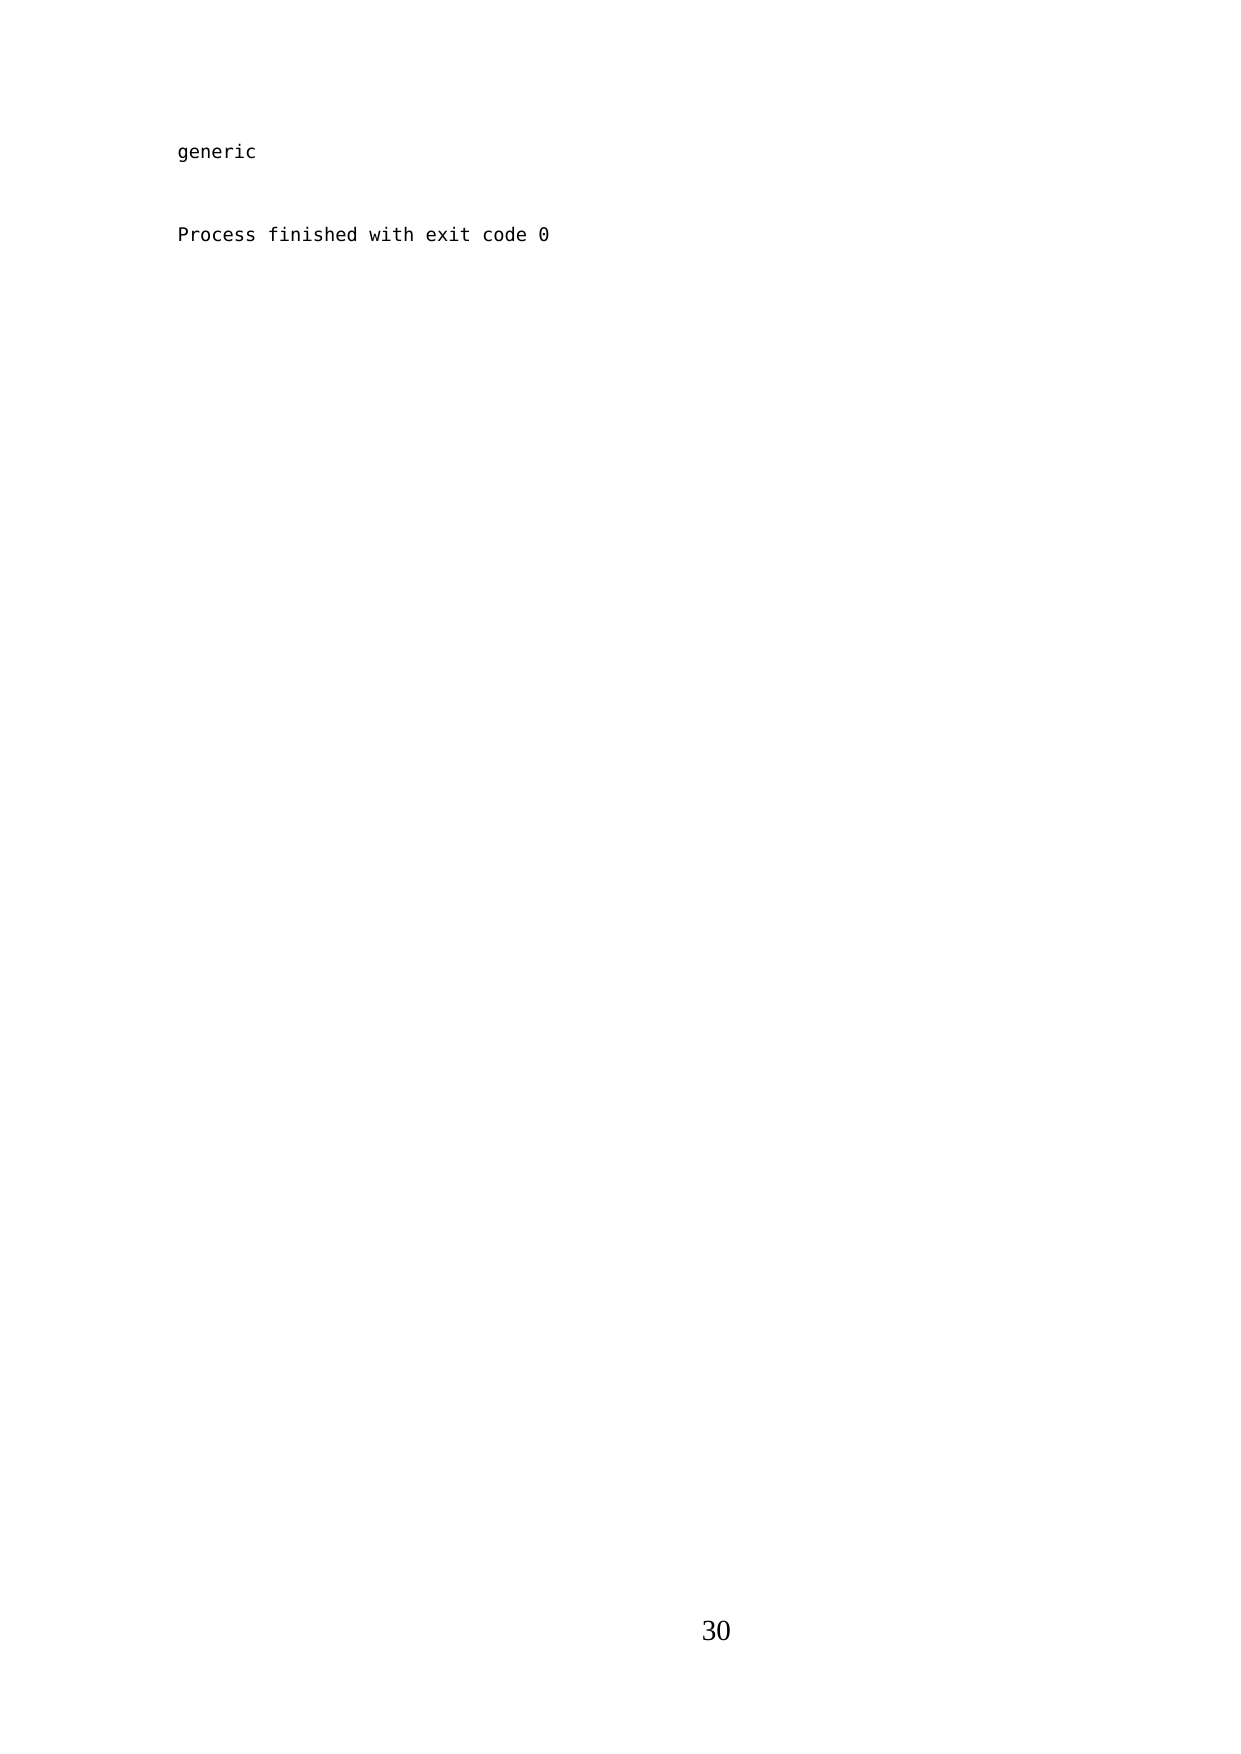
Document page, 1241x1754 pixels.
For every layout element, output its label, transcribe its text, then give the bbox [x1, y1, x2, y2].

text generic Process finished with exit code 0 [177, 141, 1181, 296]
